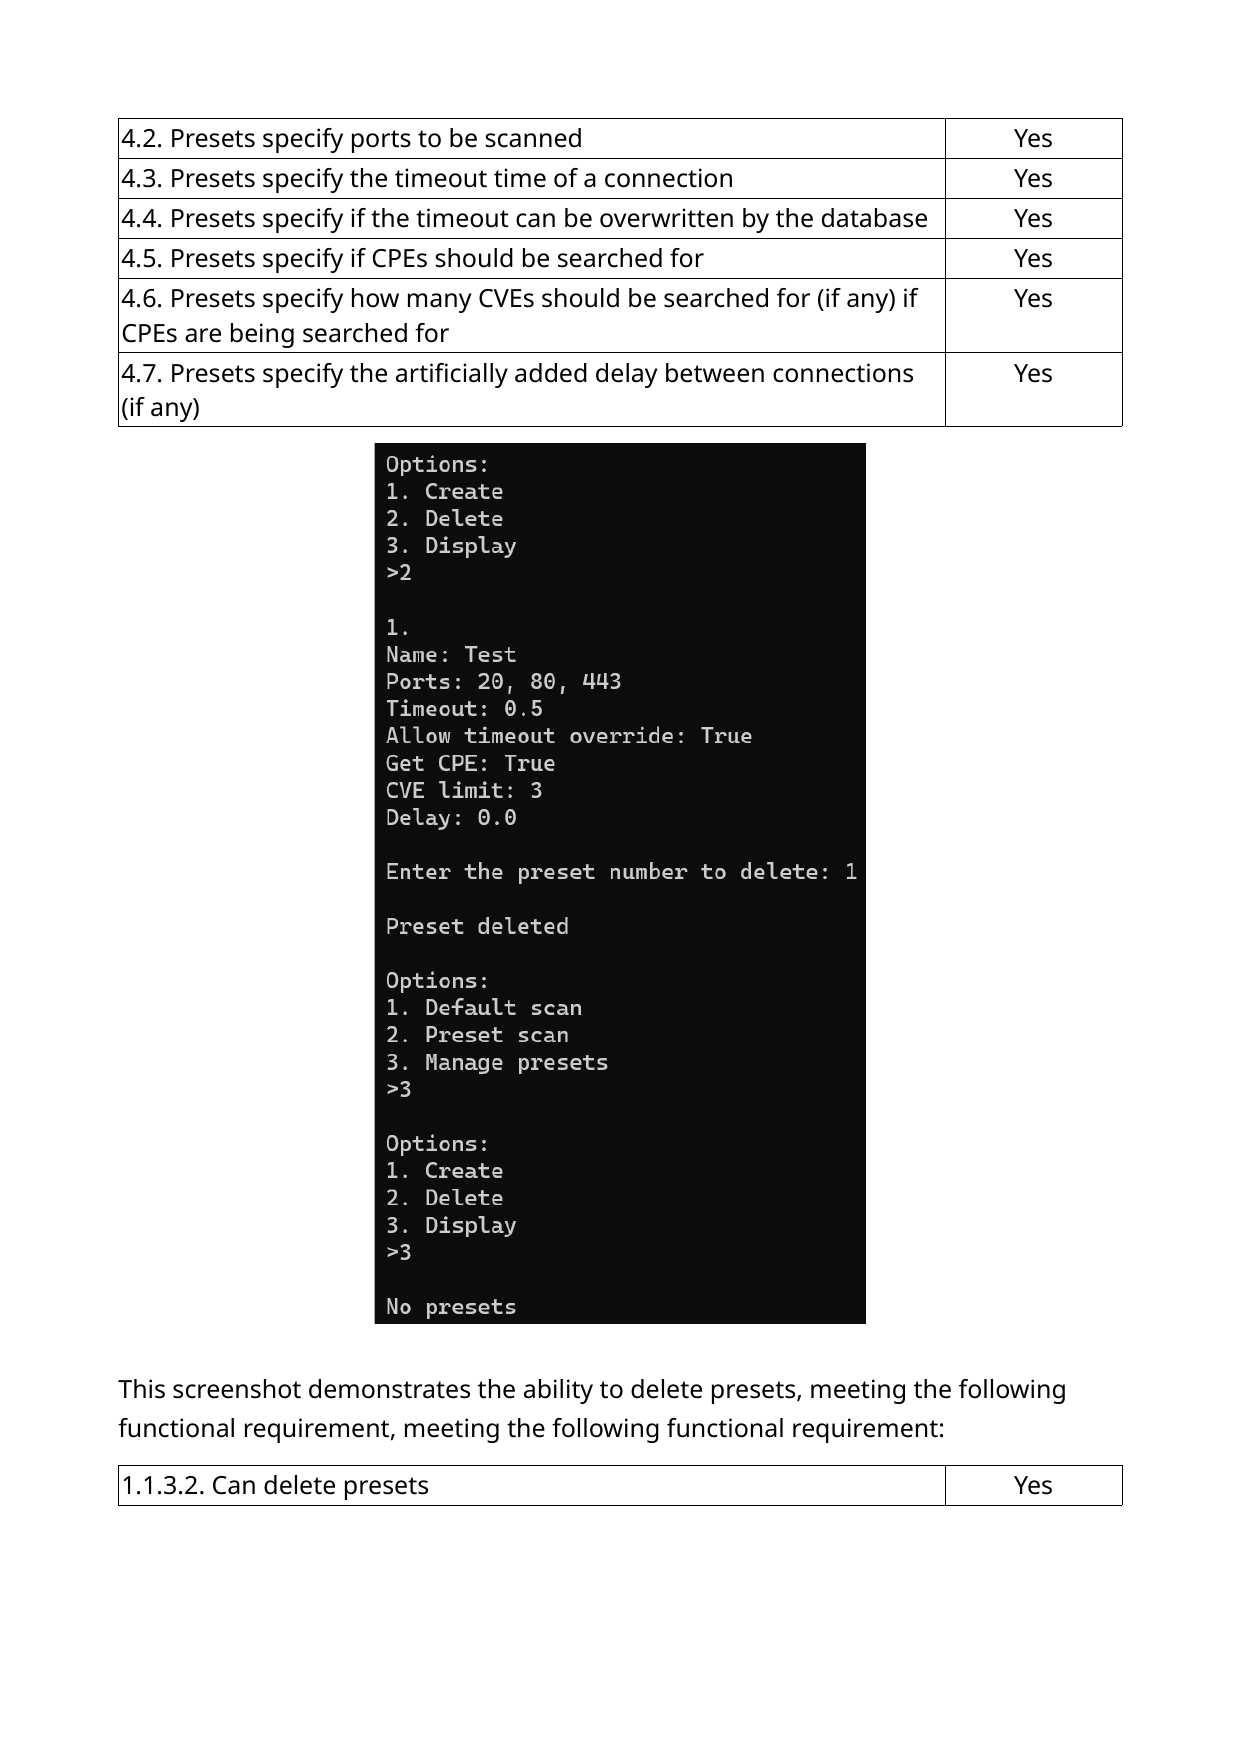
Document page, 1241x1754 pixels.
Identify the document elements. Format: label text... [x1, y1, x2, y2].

picture [374, 443, 866, 1324]
table_cell 4.4. Presets specify if the timeout can be overwritten by the database [119, 199, 945, 238]
table_cell 4.5. Presets specify if CPEs should be searched for [119, 239, 945, 278]
table_header Yes [946, 1466, 1122, 1504]
table_cell Yes [946, 279, 1122, 352]
text This screenshot demonstrates the ability to delete presets, meeting the following functional requirement, meeting the following functional requirement: [118, 1372, 1122, 1445]
table_cell Yes [946, 159, 1122, 198]
table_cell 4.6. Presets specify how many CVEs should be searched for (if any) if CPEs are being searched for [119, 279, 945, 352]
table_cell 4.7. Presets specify the artificially added delay between connections (if any) [119, 353, 945, 426]
table_header 1.1.3.2. Can delete presets [119, 1466, 945, 1504]
table_cell Yes [946, 199, 1122, 238]
table_cell 4.2. Presets specify ports to be scanned [119, 119, 945, 158]
table_cell Yes [946, 353, 1122, 426]
table_cell Yes [946, 119, 1122, 158]
table_cell Yes [946, 239, 1122, 278]
table_cell 4.3. Presets specify the timeout time of a connection [119, 159, 945, 198]
